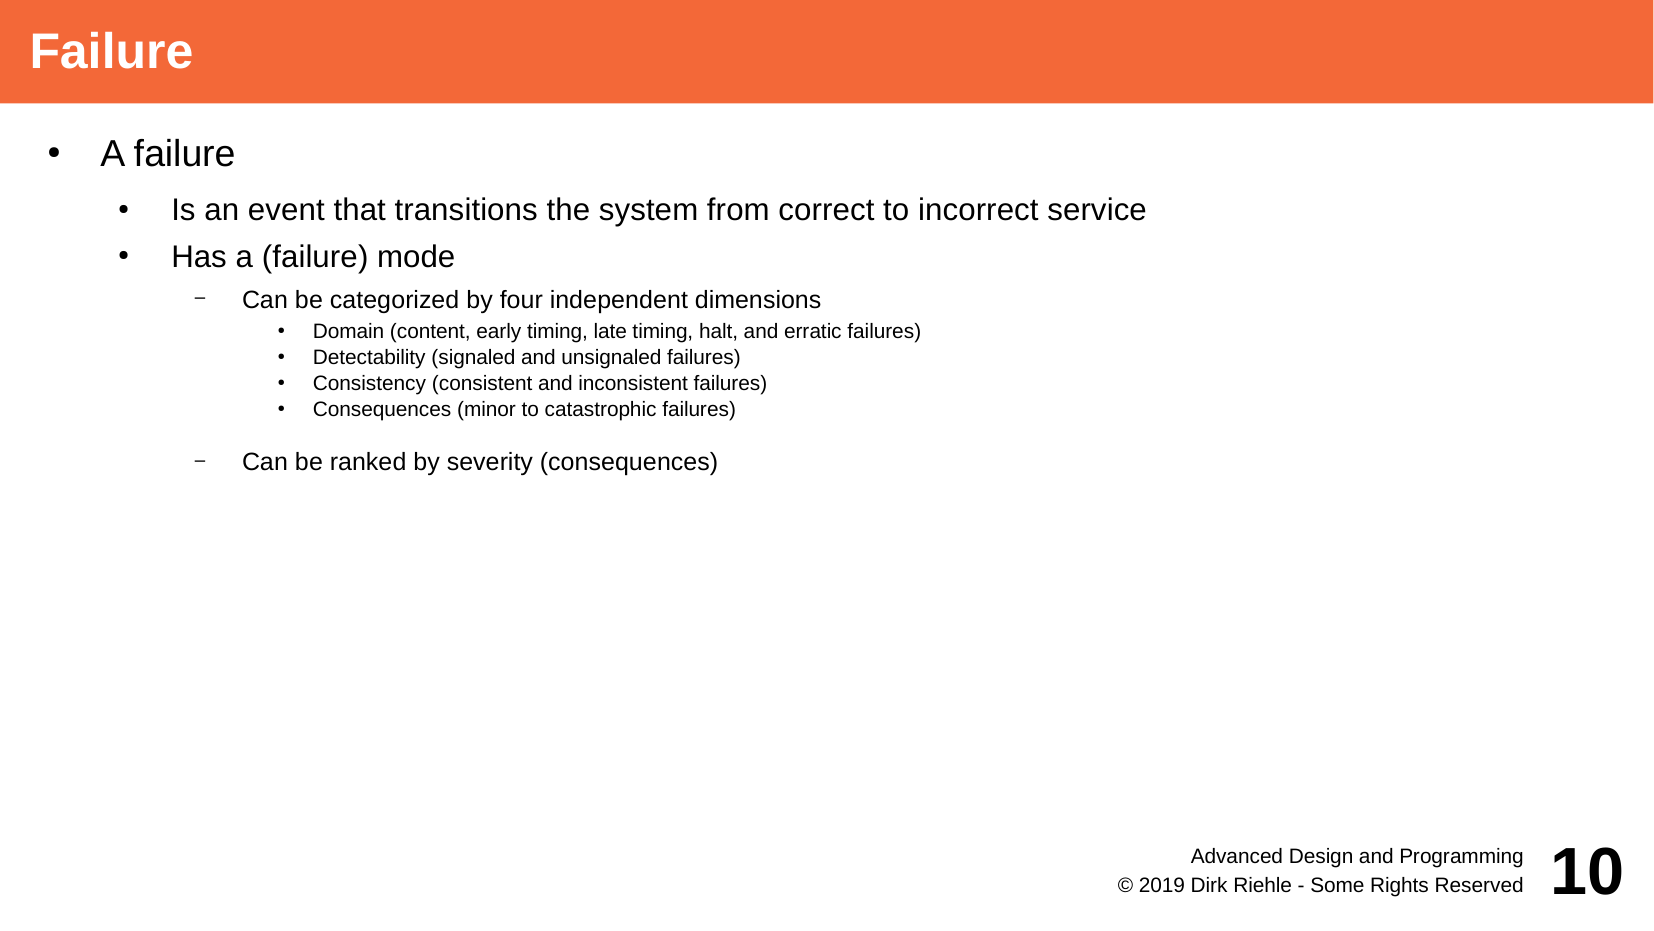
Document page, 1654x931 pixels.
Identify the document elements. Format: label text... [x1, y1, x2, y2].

title Failure [0, 0, 1654, 104]
list A failure Is an event that transitions the system from correct to incorrect service Has a (failure) mode Can be categorized by four independent dimensions Domain (content, early timing, late timing, halt, and erratic failures) Detectability (signaled and unsignaled failures) Consistency (consistent and inconsistent failures) Consequences (minor to catastrophic failures) Can be ranked by severity (consequences) [29, 132, 1625, 813]
